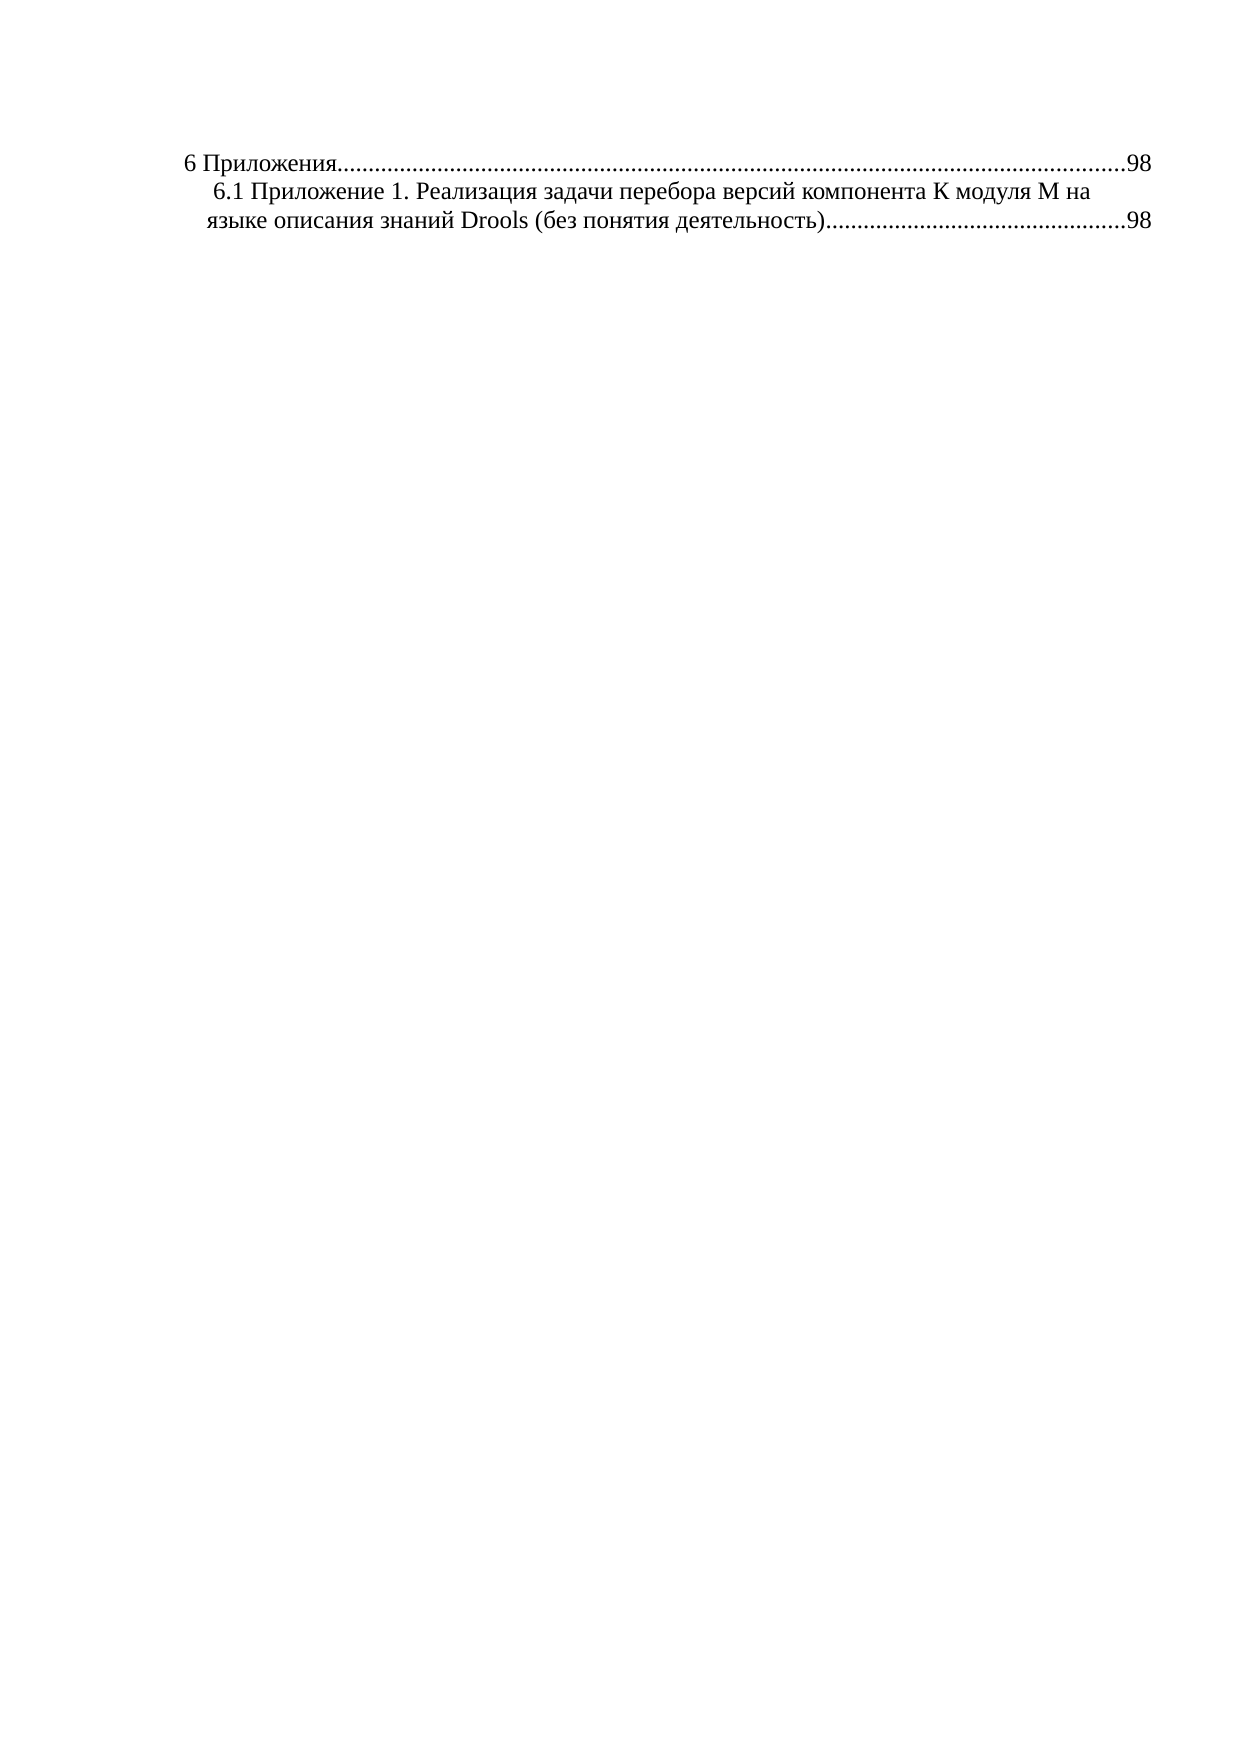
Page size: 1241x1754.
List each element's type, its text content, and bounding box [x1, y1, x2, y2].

text 6 Приложения 98 [177, 148, 1152, 176]
text 6.1 Приложение 1. Реализация задачи перебора версий компонента К модуля М на языке описания знаний Drools (без понятия деятельность) 98 [207, 176, 1152, 234]
